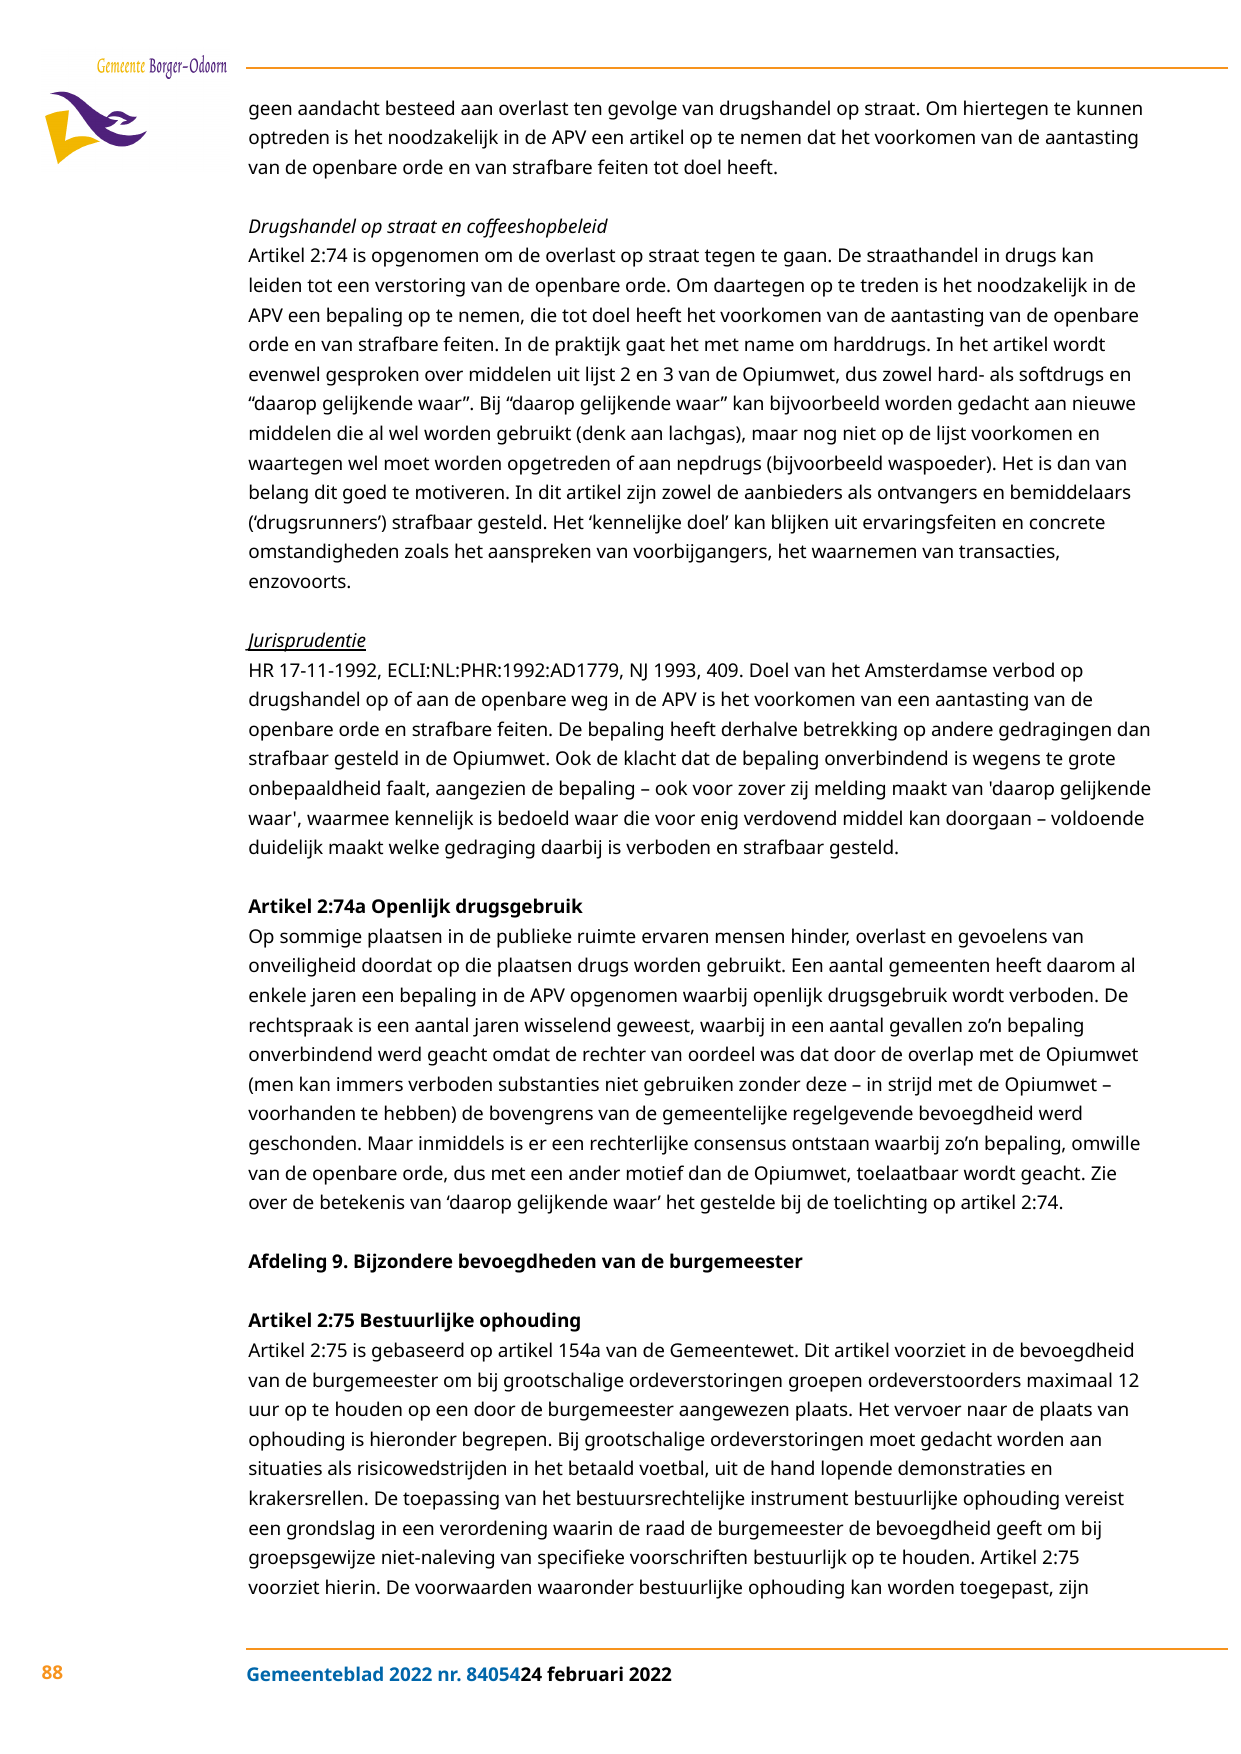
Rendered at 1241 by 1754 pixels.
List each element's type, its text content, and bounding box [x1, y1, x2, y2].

text Jurisprudentie [248, 627, 1152, 653]
text Op sommige plaatsen in de publieke ruimte ervaren mensen hinder, overlast en gevoelens van onveiligheid doordat op die plaatsen drugs worden gebruikt. Een aantal gemeenten heeft daarom al enkele jaren een bepaling in de APV opgenomen waarbij openlijk drugsgebruik wordt verboden. De rechtspraak is een aantal jaren wisselend geweest, waarbij in een aantal gevallen zo’n bepaling onverbindend werd geacht omdat de rechter van oordeel was dat door de overlap met de Opiumwet (men kan immers verboden substanties niet gebruiken zonder deze – in strijd met de Opiumwet – voorhanden te hebben) de bovengrens van de gemeentelijke regelgevende bevoegdheid werd geschonden. Maar inmiddels is er een rechterlijke consensus ontstaan waarbij zo’n bepaling, omwille van de openbare orde, dus met een ander motief dan de Opiumwet, toelaatbaar wordt geacht. Zie over de betekenis van ‘daarop gelijkende waar’ het gestelde bij de toelichting op artikel 2:74. [248, 923, 1152, 1215]
text Afdeling 9. Bijzondere bevoegdheden van de burgemeester [248, 1248, 1152, 1274]
text HR 17-11-1992, ECLI:NL:PHR:1992:AD1779, NJ 1993, 409. Doel van het Amsterdamse verbod op drugshandel op of aan de openbare weg in de APV is het voorkomen van een aantasting van de openbare orde en strafbare feiten. De bepaling heeft derhalve betrekking op andere gedragingen dan strafbaar gesteld in de Opiumwet. Ook de klacht dat de bepaling onverbindend is wegens te grote onbepaaldheid faalt, aangezien de bepaling – ook voor zover zij melding maakt van 'daarop gelijkende waar', waarmee kennelijk is bedoeld waar die voor enig verdovend middel kan doorgaan – voldoende duidelijk maakt welke gedraging daarbij is verboden en strafbaar gesteld. [248, 657, 1152, 860]
text Artikel 2:75 is gebaseerd op artikel 154a van de Gemeentewet. Dit artikel voorziet in de bevoegdheid van de burgemeester om bij grootschalige ordeverstoringen groepen ordeverstoorders maximaal 12 uur op te houden op een door de burgemeester aangewezen plaats. Het vervoer naar de plaats van ophouding is hieronder begrepen. Bij grootschalige ordeverstoringen moet gedacht worden aan situaties als risicowedstrijden in het betaald voetbal, uit de hand lopende demonstraties en krakersrellen. De toepassing van het bestuursrechtelijke instrument bestuurlijke ophouding vereist een grondslag in een verordening waarin de raad de burgemeester de bevoegdheid geeft om bij groepsgewijze niet-naleving van specifieke voorschriften bestuurlijk op te houden. Artikel 2:75 voorziet hierin. De voorwaarden waaronder bestuurlijke ophouding kan worden toegepast, zijn [248, 1337, 1152, 1600]
text Artikel 2:74a Openlijk drugsgebruik [248, 893, 1152, 919]
picture [41, 47, 231, 172]
text geen aandacht besteed aan overlast ten gevolge van drugshandel op straat. Om hiertegen te kunnen optreden is het noodzakelijk in de APV een artikel op te nemen dat het voorkomen van de aantasting van de openbare orde en van strafbare feiten tot doel heeft. [248, 95, 1152, 180]
text Artikel 2:75 Bestuurlijke ophouding [248, 1308, 1152, 1333]
text Drugshandel op straat en coffeeshopbeleid [248, 213, 1152, 239]
text Artikel 2:74 is opgenomen om de overlast op straat tegen te gaan. De straathandel in drugs kan leiden tot een verstoring van de openbare orde. Om daartegen op te treden is het noodzakelijk in de APV een bepaling op te nemen, die tot doel heeft het voorkomen van de aantasting van de openbare orde en van strafbare feiten. In de praktijk gaat het met name om harddrugs. In het artikel wordt evenwel gesproken over middelen uit lijst 2 en 3 van de Opiumwet, dus zowel hard- als softdrugs en “daarop gelijkende waar”. Bij “daarop gelijkende waar” kan bijvoorbeeld worden gedacht aan nieuwe middelen die al wel worden gebruikt (denk aan lachgas), maar nog niet op de lijst voorkomen en waartegen wel moet worden opgetreden of aan nepdrugs (bijvoorbeeld waspoeder). Het is dan van belang dit goed te motiveren. In dit artikel zijn zowel de aanbieders als ontvangers en bemiddelaars (‘drugsrunners’) strafbaar gesteld. Het ‘kennelijke doel’ kan blijken uit ervaringsfeiten en concrete omstandigheden zoals het aanspreken van voorbijgangers, het waarnemen van transacties, enzovoorts. [248, 243, 1152, 594]
